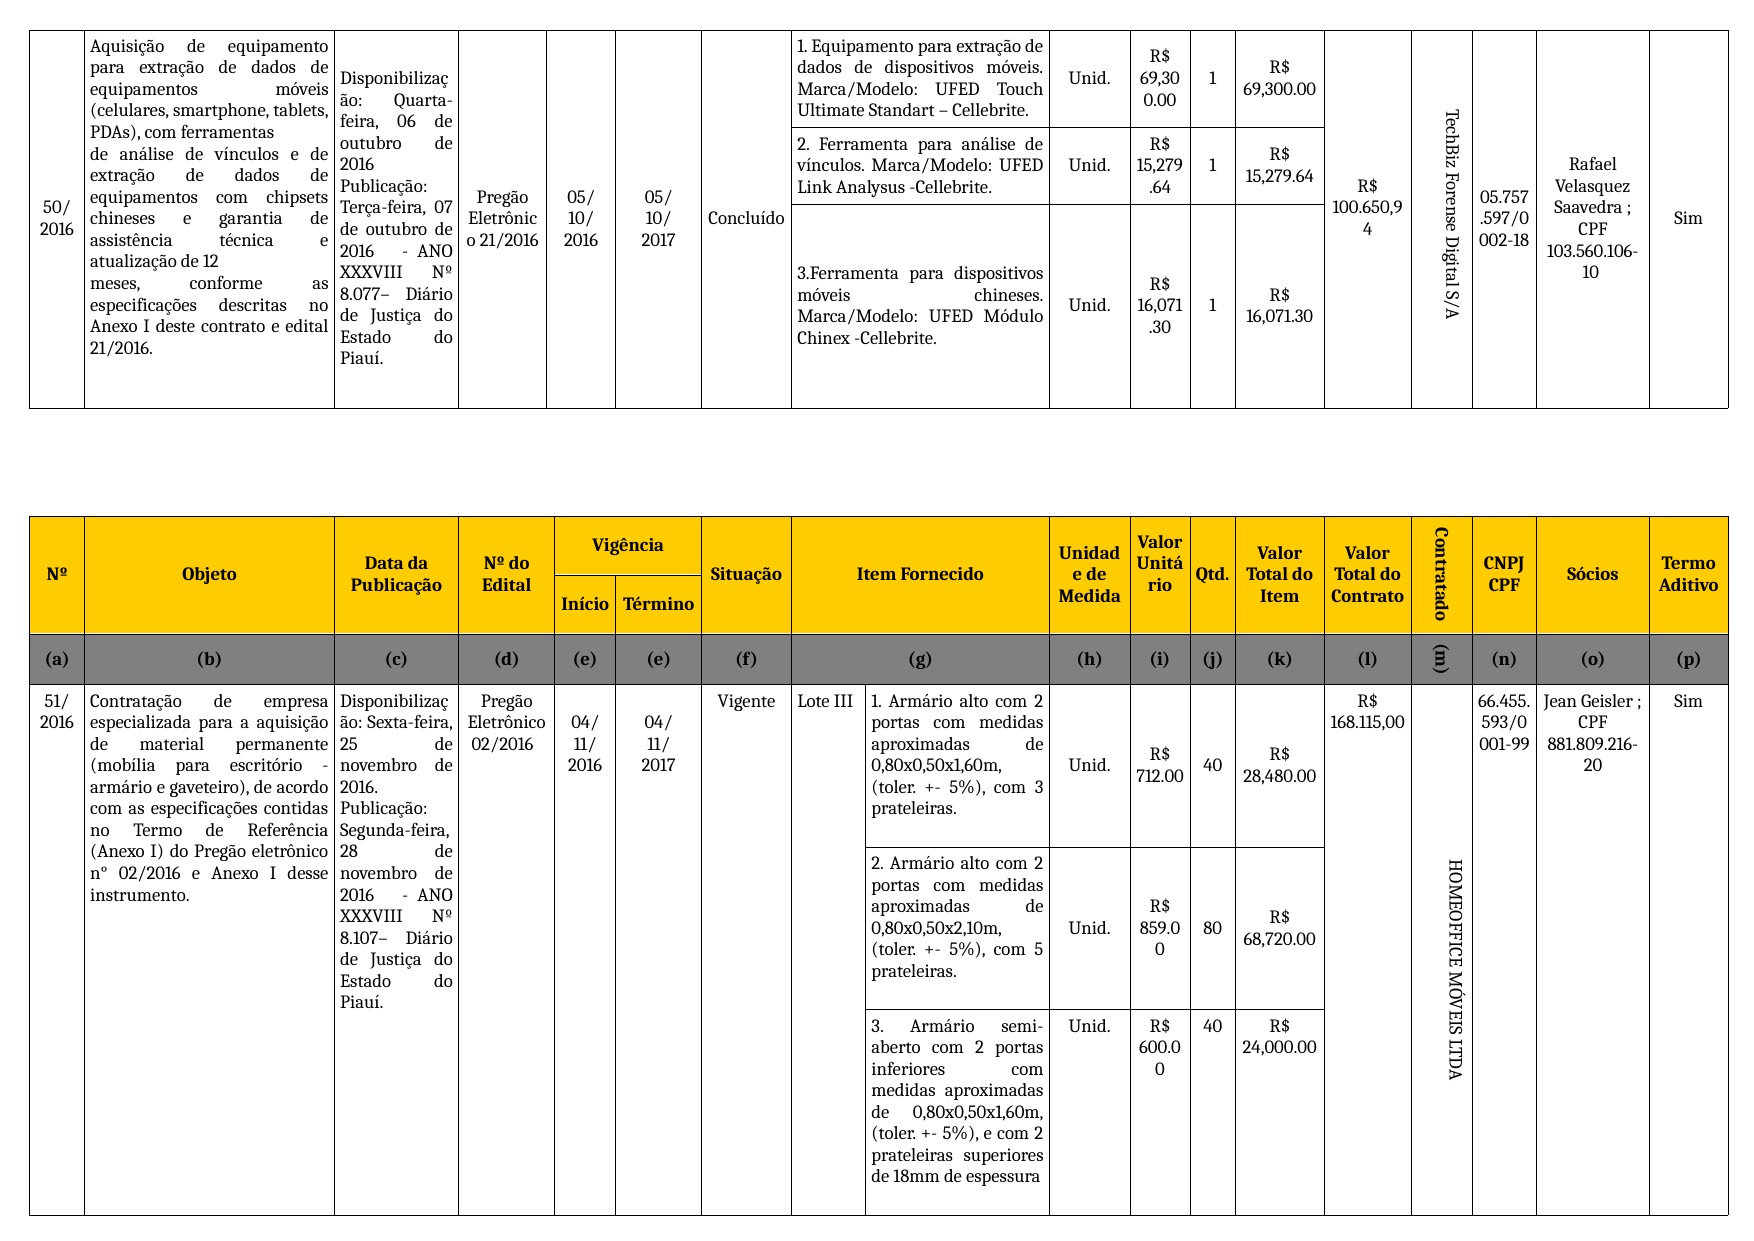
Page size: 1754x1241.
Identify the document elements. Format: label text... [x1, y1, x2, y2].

table_cell (k) [1236, 635, 1324, 684]
table_cell (p) [1650, 635, 1728, 684]
table_header Valor Total do Item [1236, 517, 1324, 633]
table_cell R$ 100.650,94 [1325, 31, 1411, 408]
table_cell (n) [1473, 635, 1536, 684]
table_header Nº do Edital [459, 517, 554, 633]
table_cell R$ 16.071,30 [1131, 205, 1190, 408]
table_cell 40 [1191, 1010, 1235, 1215]
table_header Item Fornecido [792, 517, 1049, 633]
table_header Valor Unitário [1131, 517, 1190, 633]
table_cell 80 [1191, 848, 1235, 1009]
table_cell R$ 712,00 [1131, 685, 1190, 847]
table_cell (d) [459, 635, 554, 684]
table_cell (e) [555, 635, 615, 684]
table_cell Início [555, 576, 615, 633]
table_cell R$ 859,00 [1131, 848, 1190, 1009]
table_cell Unid. [1050, 31, 1130, 127]
table_cell 1 [1191, 205, 1235, 408]
table_cell (f) [702, 635, 791, 684]
table_cell R$ 24.000,00 [1236, 1010, 1324, 1215]
table_cell (o) [1537, 635, 1649, 684]
table_cell Rafael Velasquez Saavedra ; CPF 103.560.106-10 [1537, 31, 1649, 408]
table_cell R$ 69.300,00 [1236, 31, 1324, 127]
table_header Qtd. [1191, 517, 1235, 633]
table_cell 04/ 11/ 2017 [616, 685, 701, 1215]
table_cell Disponibilização: Sexta-feira, 25 de novembro de 2016. Publicação: Segunda-feira, 28 de novembro de 2016 - ANO XXXVIII Nº 8.107– Diário de Justiça do Estado do Piauí. [335, 685, 458, 1215]
table_cell 1 [1191, 128, 1235, 203]
table_cell (i) [1131, 635, 1190, 684]
table_cell 1. Armário alto com 2 portas com medidas aproximadas de 0,80x0,50x1,60m, (toler. +- 5%), com 3 prateleiras. [866, 685, 1049, 847]
table_cell 2. Ferramenta para análise de vínculos. Marca/Modelo: UFED Link Analysus -Cellebrite. [792, 128, 1049, 203]
table_cell 51/ 2016 [30, 685, 84, 1215]
table_cell Unid. [1050, 848, 1130, 1009]
table_header Contratado [1412, 517, 1472, 633]
table_cell 04/ 11/ 2016 [555, 685, 615, 1215]
table_cell R$ 69.300,00 [1131, 31, 1190, 127]
table_cell (h) [1050, 635, 1130, 684]
table_header Vigência [555, 517, 701, 574]
table_cell R$ 15.279,64 [1131, 128, 1190, 203]
table_cell Unid. [1050, 205, 1130, 408]
table_cell 66.455.593/0001-99 [1473, 685, 1536, 1215]
table_cell 3.Ferramenta para dispositivos móveis chineses. Marca/Modelo: UFED Módulo Chinex -Cellebrite. [792, 205, 1049, 408]
table_header Termo Aditivo [1650, 517, 1728, 633]
table_cell Jean Geisler ; CPF 881.809.216-20 [1537, 685, 1649, 1215]
table_cell (g) [792, 635, 1049, 684]
table_cell Unid. [1050, 1010, 1130, 1215]
table_cell Sim [1650, 31, 1728, 408]
table_cell 05/ 10/ 2017 [616, 31, 701, 408]
table_cell 1 [1191, 31, 1235, 127]
table_cell HOMEOFFICE MÓVEIS LTDA [1412, 685, 1472, 1215]
table_cell (e) [616, 635, 701, 684]
table_cell (c) [335, 635, 458, 684]
table_cell (b) [85, 635, 334, 684]
table_cell 40 [1191, 685, 1235, 847]
table_cell Aquisição de equipamento para extração de dados de equipamentos móveis (celulares, smartphone, tablets, PDAs), com ferramentas de análise de vínculos e de extração de dados de equipamentos com chipsets chineses e garantia de assistência técnica e atualização de 12 meses, conforme as especificações descritas no Anexo I deste contrato e edital 21/2016. [85, 31, 334, 408]
table_cell (m) [1412, 635, 1472, 684]
table_cell R$ 16.071,30 [1236, 205, 1324, 408]
table_header Valor Total do Contrato [1325, 517, 1411, 633]
table_cell Lote III [792, 685, 865, 1215]
table_cell 05.757.597/0002-18 [1473, 31, 1536, 408]
table_header Objeto [85, 517, 334, 633]
table_cell Contratação de empresa especializada para a aquisição de material permanente (mobília para escritório - armário e gaveteiro), de acordo com as especificações contidas no Termo de Referência (Anexo I) do Pregão eletrônico n° 02/2016 e Anexo I desse instrumento. [85, 685, 334, 1215]
table_header Situação [702, 517, 791, 633]
table_cell 3. Armário semi-aberto com 2 portas inferiores com medidas aproximadas de 0,80x0,50x1,60m, (toler. +- 5%), e com 2 prateleiras superiores de 18mm de espessura [866, 1010, 1049, 1215]
table_cell Vigente [702, 685, 791, 1215]
table_header Data da Publicação [335, 517, 458, 633]
table_cell R$ 600,00 [1131, 1010, 1190, 1215]
table_cell R$ 28.480,00 [1236, 685, 1324, 847]
table_cell 50/ 2016 [30, 31, 84, 408]
table_cell R$ 168.115,00 [1325, 685, 1411, 1215]
table_cell Unid. [1050, 128, 1130, 203]
table_cell Pregão Eletrônico 21/2016 [459, 31, 546, 408]
table_cell Término [616, 576, 701, 633]
table_header Sócios [1537, 517, 1649, 633]
table_header Unidade de Medida [1050, 517, 1130, 633]
table_cell (l) [1325, 635, 1411, 684]
table_cell R$ 68.720,00 [1236, 848, 1324, 1009]
table_cell Unid. [1050, 685, 1130, 847]
table_cell 1. Equipamento para extração de dados de dispositivos móveis. Marca/Modelo: UFED Touch Ultimate Standart – Cellebrite. [792, 31, 1049, 127]
table_cell R$ 15.279,64 [1236, 128, 1324, 203]
table_cell Disponibilização: Quarta-feira, 06 de outubro de 2016 Publicação: Terça-feira, 07 de outubro de 2016 - ANO XXXVIII Nº 8.077– Diário de Justiça do Estado do Piauí. [335, 31, 458, 408]
table_cell 2. Armário alto com 2 portas com medidas aproximadas de 0,80x0,50x2,10m, (toler. +- 5%), com 5 prateleiras. [866, 848, 1049, 1009]
table_cell (j) [1191, 635, 1235, 684]
table_header CNPJ CPF [1473, 517, 1536, 633]
table_cell Concluído [702, 31, 791, 408]
table_header Nº [30, 517, 84, 633]
table_cell Pregão Eletrônico 02/2016 [459, 685, 554, 1215]
table_cell Sim [1650, 685, 1728, 1215]
table_cell 05/ 10/ 2016 [547, 31, 615, 408]
table_cell TechBiz Forense Digital S/A [1412, 31, 1472, 408]
table_cell (a) [30, 635, 84, 684]
